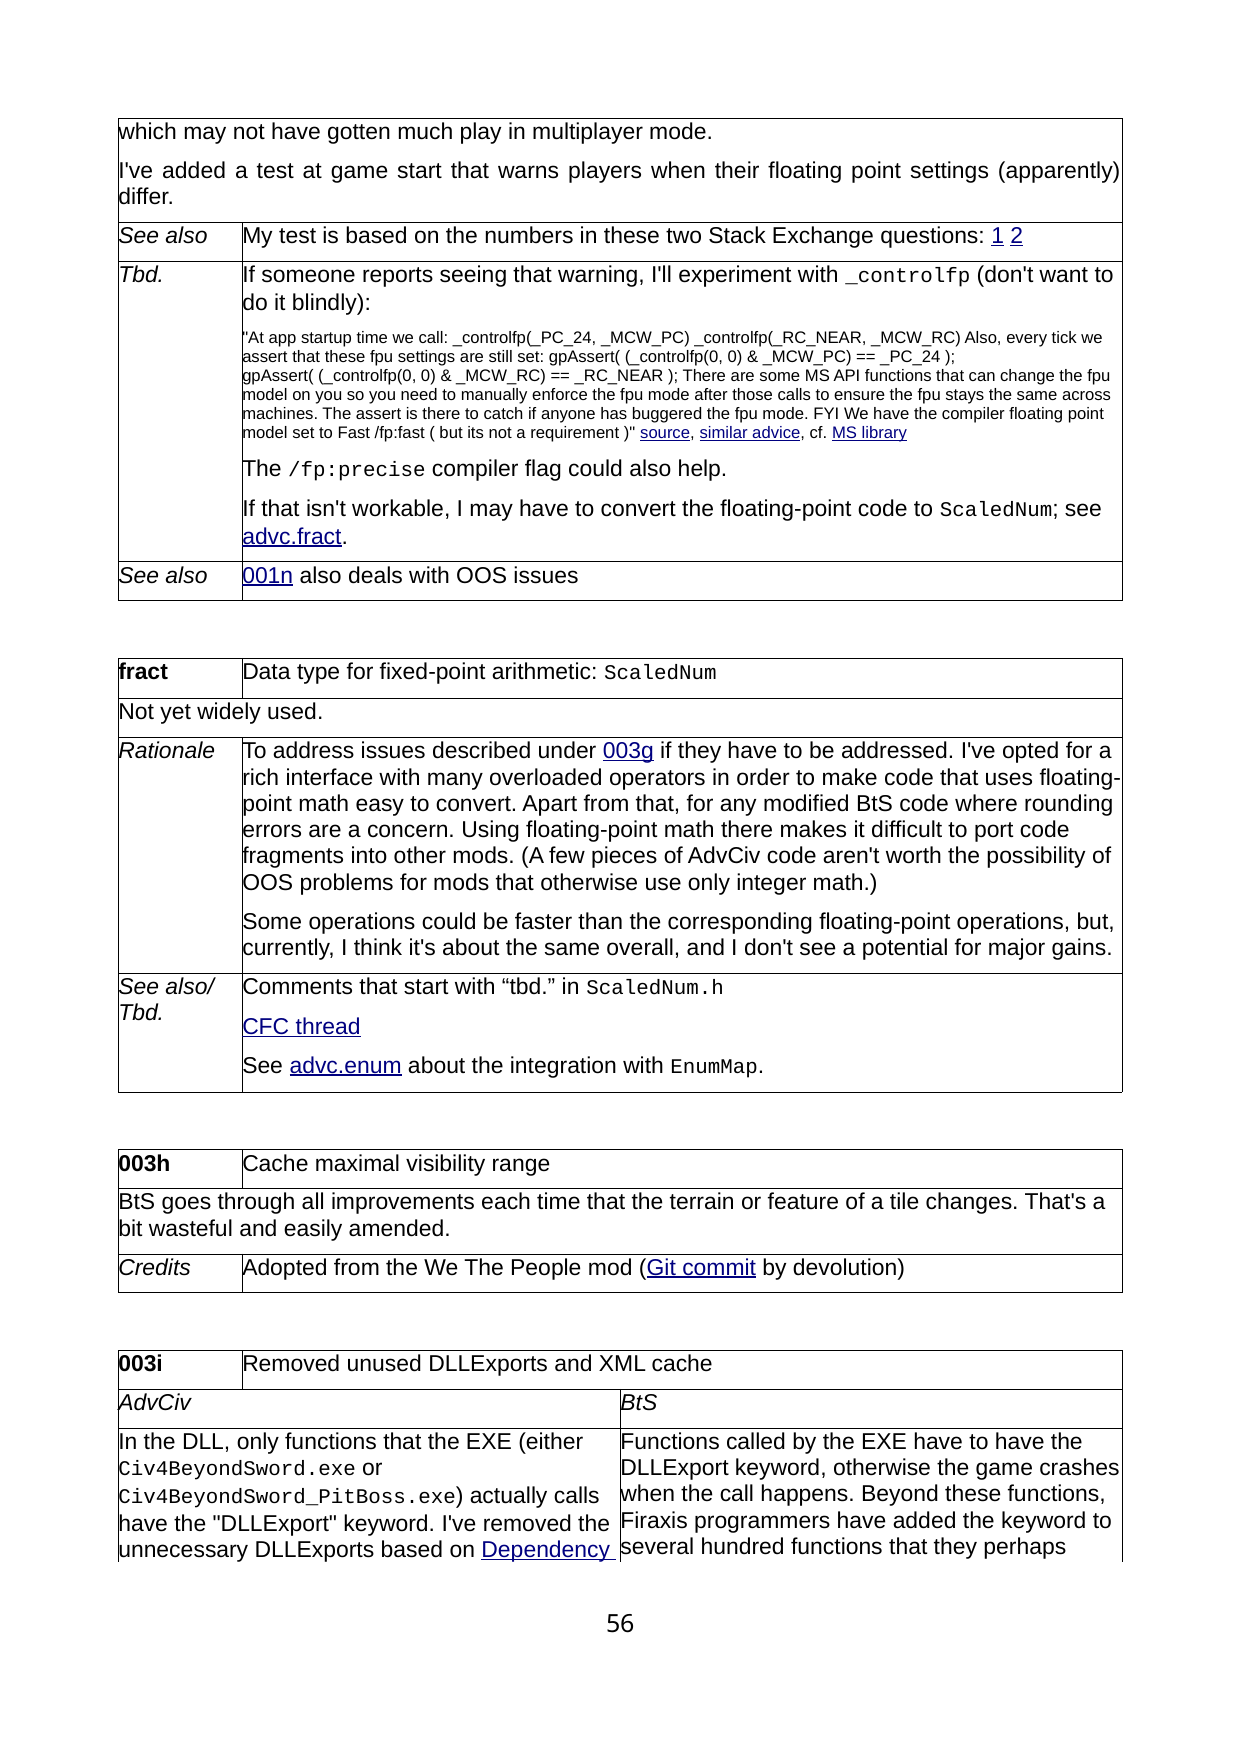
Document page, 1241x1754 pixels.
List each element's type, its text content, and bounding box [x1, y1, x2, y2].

table_cell Adopted from the We The People mod (Git commit by devolution) [243, 1255, 1122, 1292]
table_header 003h [119, 1150, 242, 1188]
table_cell 001n also deals with OOS issues [243, 562, 1122, 600]
table_cell In the DLL, only functions that the EXE (either Civ4BeyondSword.exe or Civ4BeyondSword_PitBoss.exe) actually calls have the "DLLExport" keyword. I've removed the unnecessary DLLExports based on Dependency [119, 1429, 620, 1562]
table_cell Tbd. [119, 262, 242, 561]
table_cell BtS goes through all improvements each time that the terrain or feature of a tile changes. That's a bit wasteful and easily amended. [119, 1189, 1122, 1253]
table_cell See also [119, 562, 242, 600]
table_cell which may not have gotten much play in multiplayer mode. I've added a test at game start that warns players when their floating point settings (apparently) differ. [119, 119, 1122, 222]
table_cell BtS [621, 1390, 1122, 1428]
table_header fract [119, 659, 242, 698]
table_cell See also/ Tbd. [119, 974, 242, 1092]
table_cell If someone reports seeing that warning, I'll experiment with _controlfp (don't want to do it blindly): "At app startup time we call: _controlfp(_PC_24, _MCW_PC) _controlfp(_RC_NEAR, _MCW_RC) Also, every tick we assert that these fpu settings are still set: gpAssert( (_controlfp(0, 0) & _MCW_PC) == _PC_24 ); gpAssert( (_controlfp(0, 0) & _MCW_RC) == _RC_NEAR ); There are some MS API functions that can change the fpu model on you so you need to manually enforce the fpu mode after those calls to ensure the fpu stays the same across machines. The assert is there to catch if anyone has buggered the fpu mode. FYI We have the compiler floating point model set to Fast /fp:fast ( but its not a requirement )" source, similar advice, cf. MS library The /fp:precise compiler flag could also help. If that isn't workable, I may have to convert the floating-point code to ScaledNum; see advc.fract. [243, 262, 1122, 561]
table_header Removed unused DLLExports and XML cache [243, 1351, 1122, 1389]
table_cell Functions called by the EXE have to have the DLLExport keyword, otherwise the game crashes when the call happens. Beyond these functions, Firaxis programmers have added the keyword to several hundred functions that they perhaps [621, 1429, 1122, 1562]
table_header Data type for fixed-point arithmetic: ScaledNum [243, 659, 1122, 698]
table_cell See also [119, 223, 242, 261]
table_header Cache maximal visibility range [243, 1150, 1122, 1188]
table_cell Comments that start with “tbd.” in ScaledNum.h CFC thread See advc.enum about the integration with EnumMap. [243, 974, 1122, 1092]
table_cell Rationale [119, 738, 242, 973]
table_header 003i [119, 1351, 242, 1389]
table_cell My test is based on the numbers in these two Stack Exchange questions: 1 2 [243, 223, 1122, 261]
table_cell Credits [119, 1255, 242, 1292]
table_cell AdvCiv [119, 1390, 620, 1428]
table_cell Not yet widely used. [119, 699, 1122, 737]
table_cell To address issues described under 003g if they have to be addressed. I've opted for a rich interface with many overloaded operators in order to make code that uses floating-point math easy to convert. Apart from that, for any modified BtS code where rounding errors are a concern. Using floating-point math there makes it difficult to port code fragments into other mods. (A few pieces of AdvCiv code aren't worth the possibility of OOS problems for mods that otherwise use only integer math.) Some operations could be faster than the corresponding floating-point operations, but, currently, I think it's about the same overall, and I don't see a potential for major gains. [243, 738, 1122, 973]
